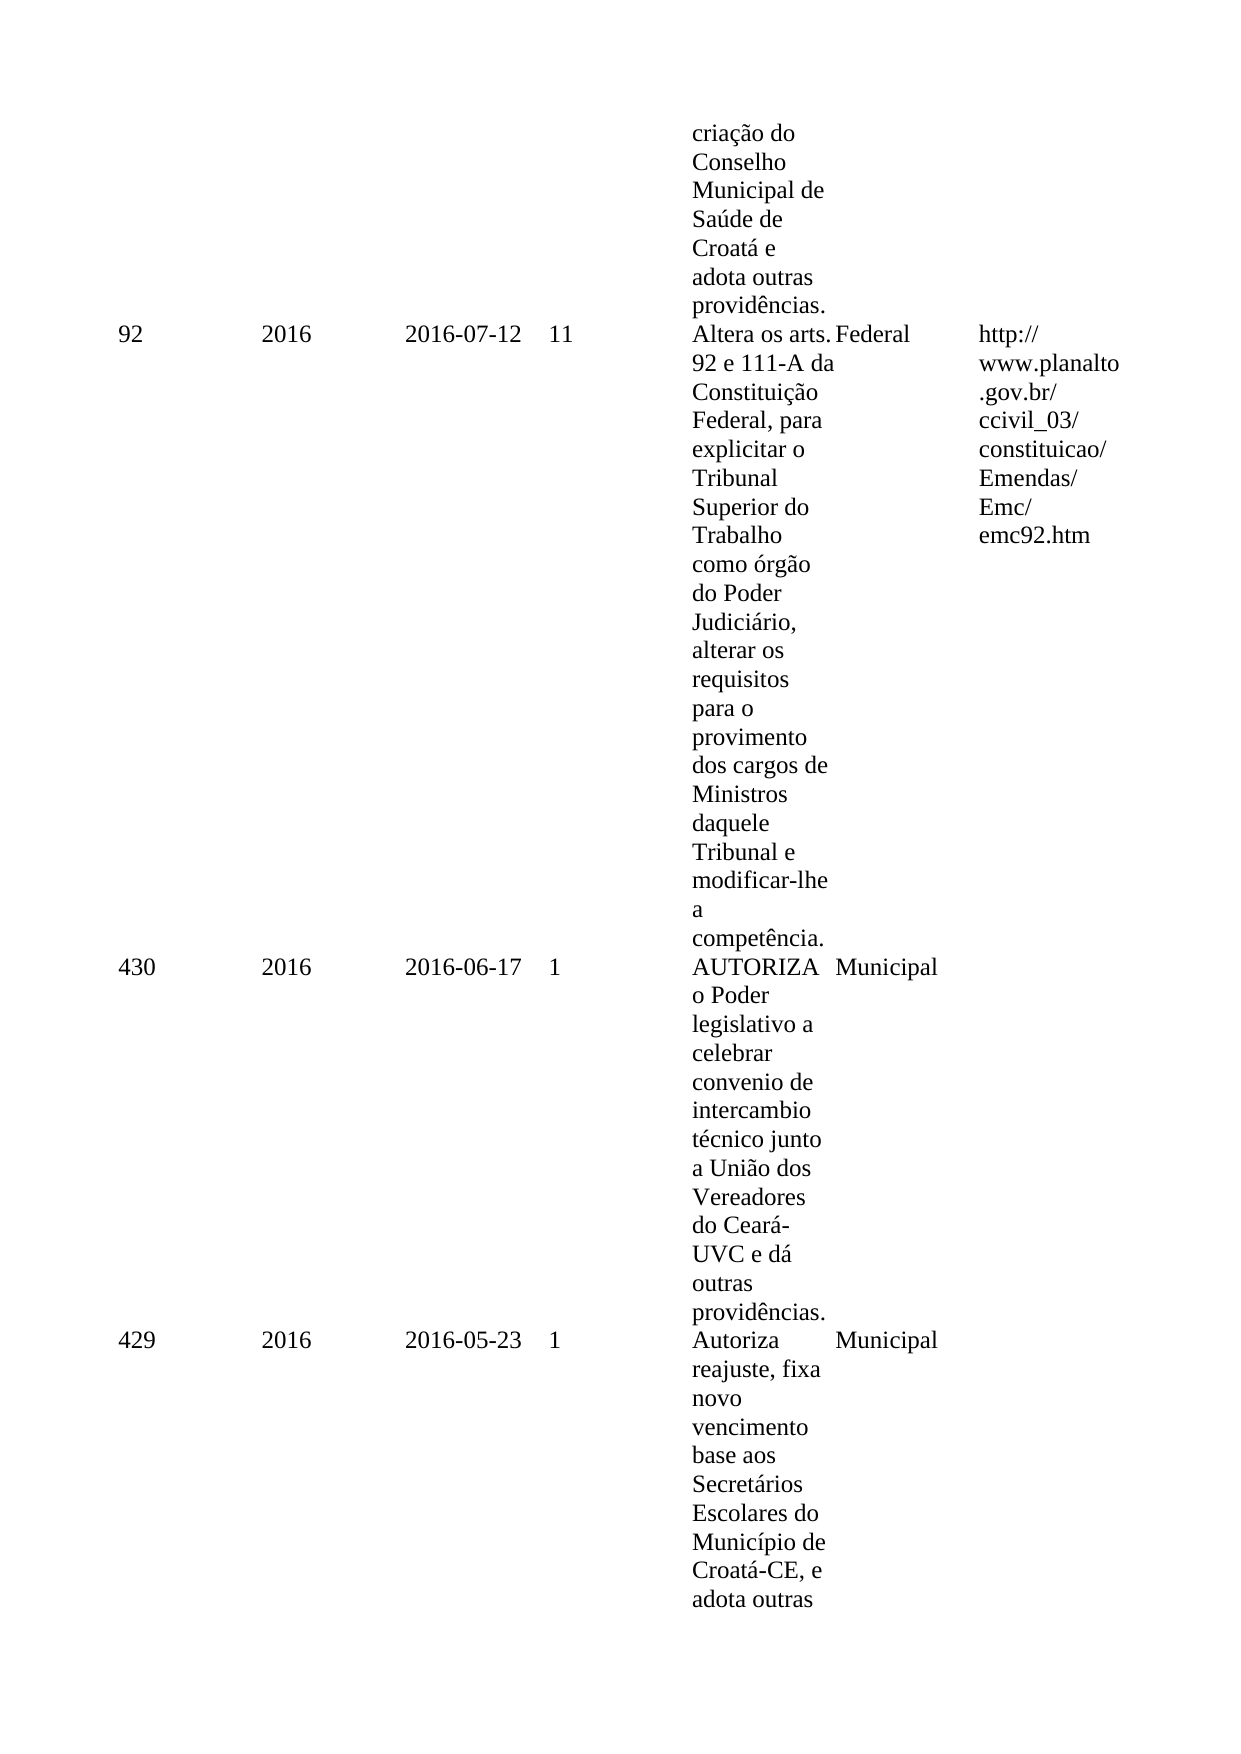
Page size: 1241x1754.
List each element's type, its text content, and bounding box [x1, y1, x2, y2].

table_cell [979, 1326, 1122, 1613]
table_cell 2016 [261, 319, 405, 952]
table_cell Municipal [835, 1326, 979, 1613]
table_cell [835, 118, 979, 319]
table_cell Autoriza reajuste, fixa novo vencimento base aos Secretários Escolares do Município de Croatá-CE, e adota outras [692, 1326, 835, 1613]
table_cell http://www.planalto.gov.br/ccivil_03/constituicao/Emendas/Emc/emc92.htm [979, 319, 1122, 952]
table_cell [979, 952, 1122, 1326]
table_cell [118, 118, 261, 319]
table_cell 11 [548, 319, 692, 952]
table_cell [548, 118, 692, 319]
table_cell 2016 [261, 1326, 405, 1613]
table_cell [261, 118, 405, 319]
table_cell [405, 118, 548, 319]
table_cell [979, 118, 1122, 319]
table_cell criação do Conselho Municipal de Saúde de Croatá e adota outras providências. [692, 118, 835, 319]
table_cell 92 [118, 319, 261, 952]
table_cell 429 [118, 1326, 261, 1613]
table_cell 2016 [261, 952, 405, 1326]
table_cell Altera os arts. 92 e 111-A da Constituição Federal, para explicitar o Tribunal Superior do Trabalho como órgão do Poder Judiciário, alterar os requisitos para o provimento dos cargos de Ministros daquele Tribunal e modificar-lhe a competência. [692, 319, 835, 952]
table_cell Federal [835, 319, 979, 952]
table_cell Municipal [835, 952, 979, 1326]
table_cell 430 [118, 952, 261, 1326]
table_cell 2016-06-17 [405, 952, 548, 1326]
table_cell 2016-05-23 [405, 1326, 548, 1613]
table_cell 1 [548, 952, 692, 1326]
table_cell 2016-07-12 [405, 319, 548, 952]
table_cell AUTORIZA o Poder legislativo a celebrar convenio de intercambio técnico junto a União dos Vereadores do Ceará-UVC e dá outras providências. [692, 952, 835, 1326]
table_cell 1 [548, 1326, 692, 1613]
